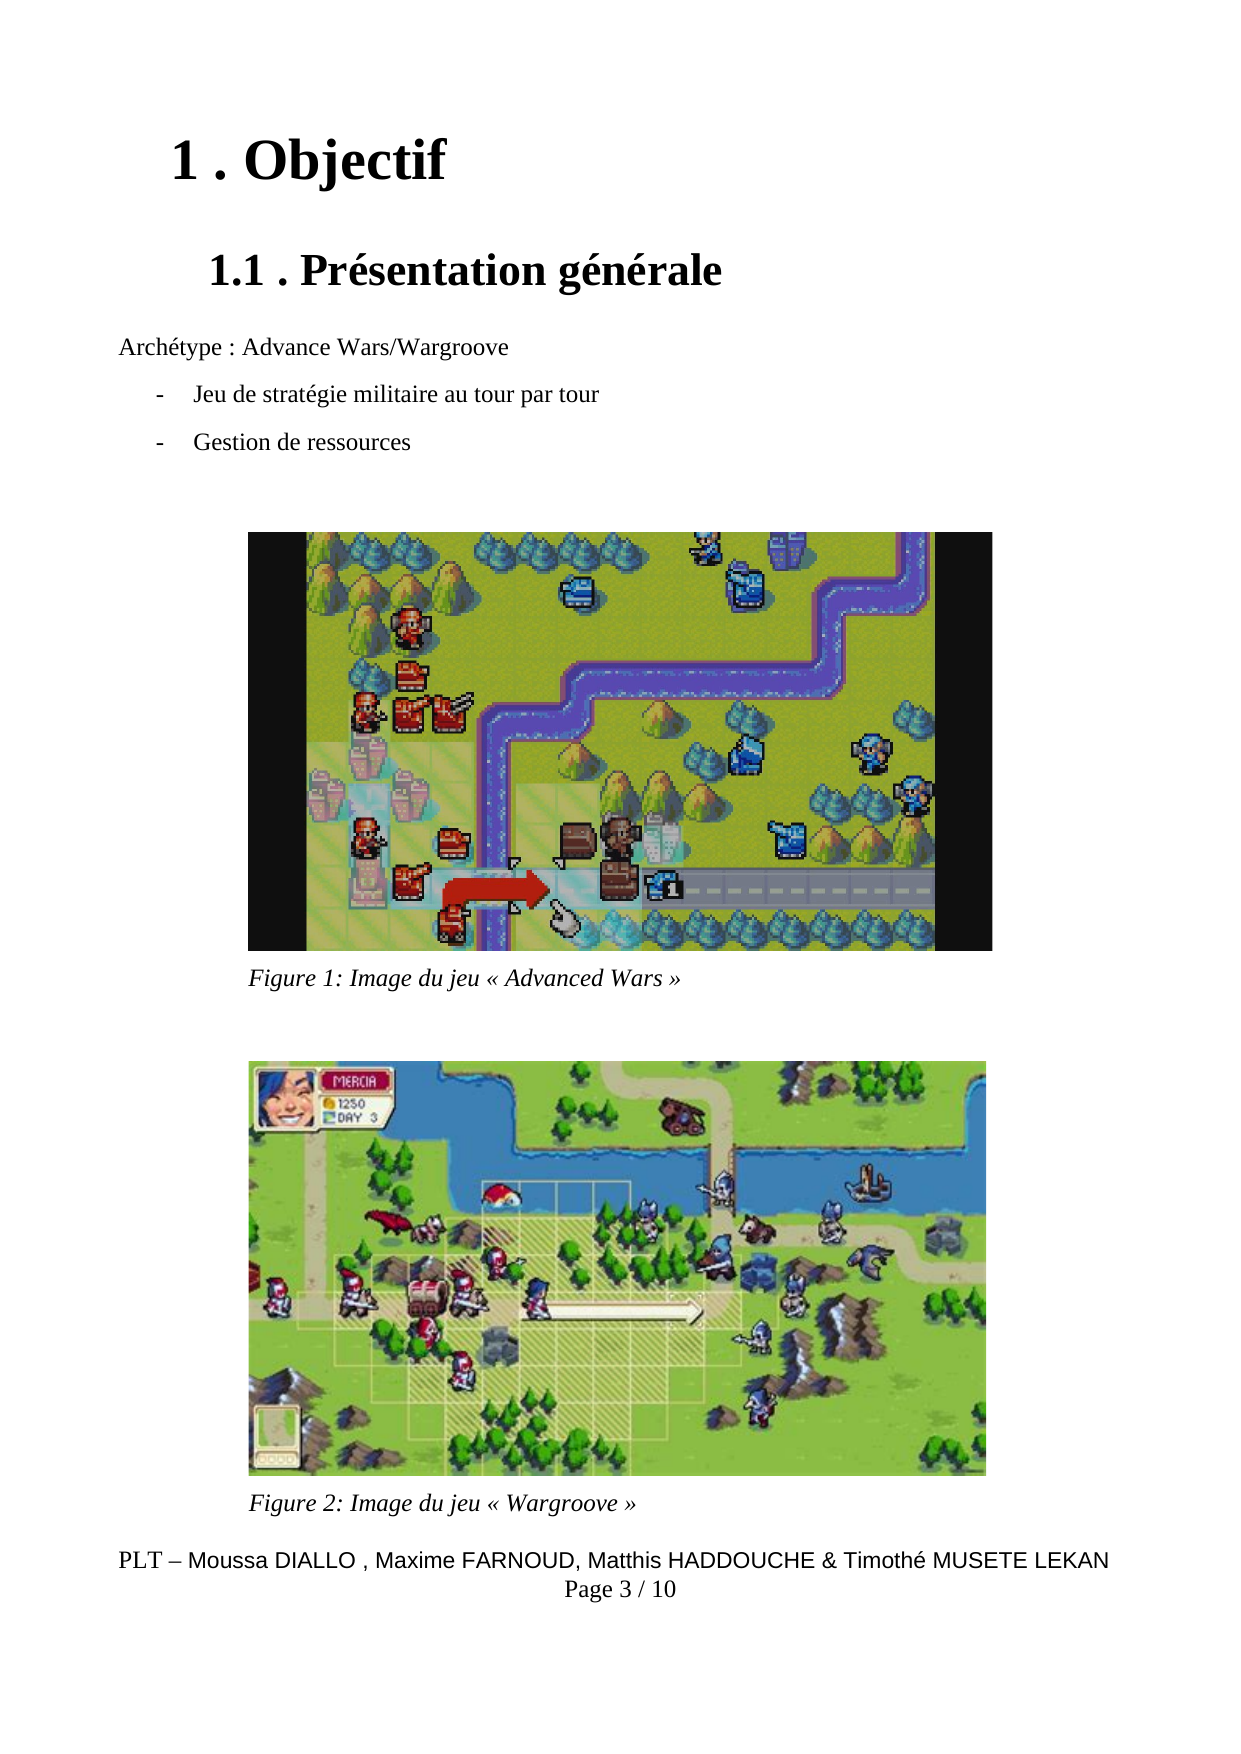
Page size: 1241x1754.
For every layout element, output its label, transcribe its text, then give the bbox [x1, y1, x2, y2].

picture [248, 532, 993, 951]
text Archétype : Advance Wars/Wargroove [118, 332, 1122, 361]
subtitle Objectif [155, 125, 1122, 192]
text Figure 2: Image du jeu « Wargroove » [248, 1476, 986, 1517]
list Gestion de ressources [156, 427, 1122, 456]
list Jeu de stratégie militaire au tour par tour [156, 379, 1122, 408]
subtitle Présentation générale [197, 242, 1122, 295]
picture [248, 1061, 987, 1476]
text Figure 1: Image du jeu « Advanced Wars » [248, 951, 992, 992]
